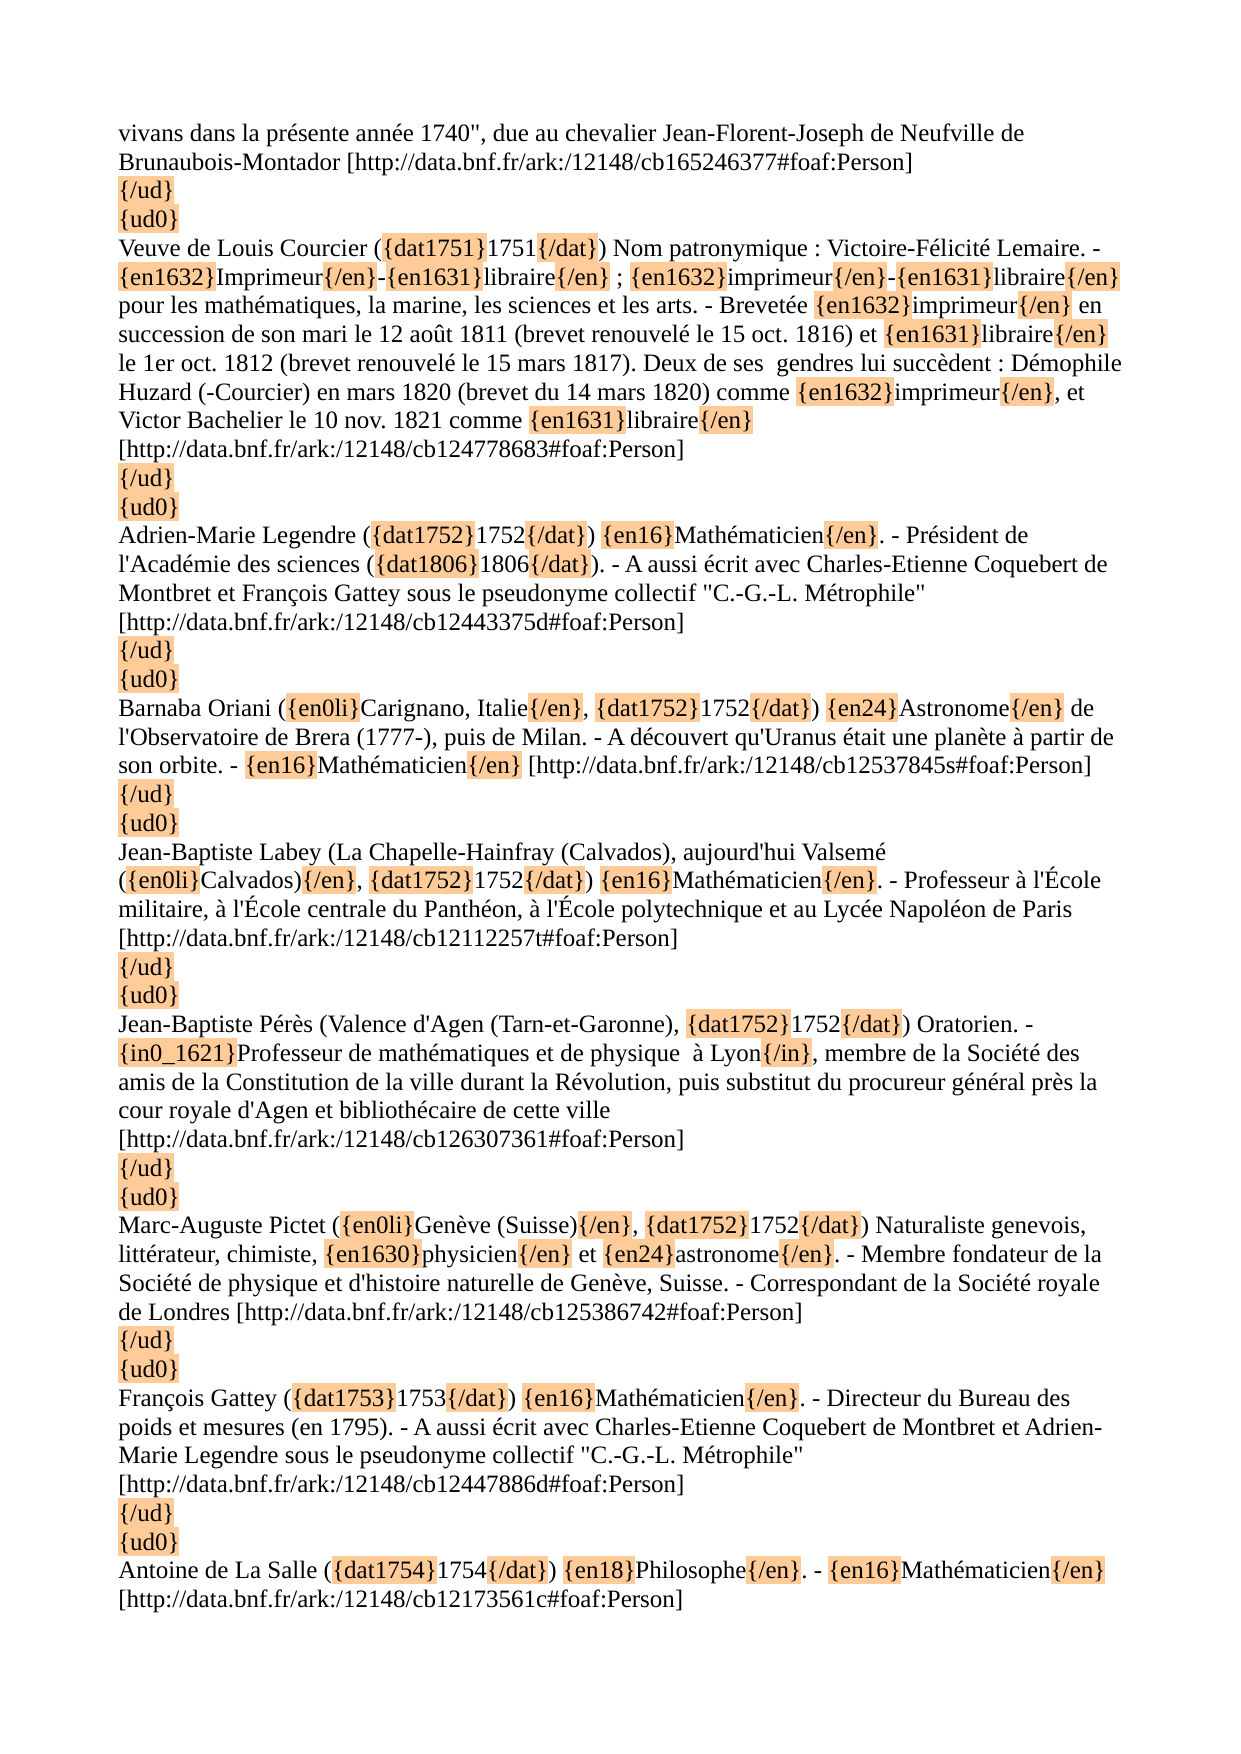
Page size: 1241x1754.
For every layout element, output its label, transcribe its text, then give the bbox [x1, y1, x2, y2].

text {ud0} [118, 492, 1122, 521]
text {/ud} [118, 779, 1122, 808]
text Veuve de Louis Courcier ({dat1751}1751{/dat}) Nom patronymique : Victoire-Félicité Lemaire. - {en1632}Imprimeur{/en}-{en1631}libraire{/en} ; {en1632}imprimeur{/en}-{en1631}libraire{/en} pour les mathématiques, la marine, les sciences et les arts. - Brevetée {en1632}imprimeur{/en} en succession de son mari le 12 août 1811 (brevet renouvelé le 15 oct. 1816) et {en1631}libraire{/en} le 1er oct. 1812 (brevet renouvelé le 15 mars 1817). Deux de ses gendres lui succèdent : Démophile Huzard (-Courcier) en mars 1820 (brevet du 14 mars 1820) comme {en1632}imprimeur{/en}, et Victor Bachelier le 10 nov. 1821 comme {en1631}libraire{/en} [http://data.bnf.fr/ark:/12148/cb124778683#foaf:Person] [118, 233, 1122, 463]
text François Gattey ({dat1753}1753{/dat}) {en16}Mathématicien{/en}. - Directeur du Bureau des poids et mesures (en 1795). - A aussi écrit avec Charles-Etienne Coquebert de Montbret et Adrien-Marie Legendre sous le pseudonyme collectif "C.-G.-L. Métrophile" [http://data.bnf.fr/ark:/12148/cb12447886d#foaf:Person] [118, 1383, 1122, 1498]
text {ud0} [118, 1527, 1122, 1556]
text Adrien-Marie Legendre ({dat1752}1752{/dat}) {en16}Mathématicien{/en}. - Président de l'Académie des sciences ({dat1806}1806{/dat}). - A aussi écrit avec Charles-Etienne Coquebert de Montbret et François Gattey sous le pseudonyme collectif "C.-G.-L. Métrophile" [http://data.bnf.fr/ark:/12148/cb12443375d#foaf:Person] [118, 521, 1122, 636]
text {/ud} [118, 1326, 1122, 1354]
text {/ud} [118, 1498, 1122, 1527]
text Marc-Auguste Pictet ({en0li}Genève (Suisse){/en}, {dat1752}1752{/dat}) Naturaliste genevois, littérateur, chimiste, {en1630}physicien{/en} et {en24}astronome{/en}. - Membre fondateur de la Société de physique et d'histoire naturelle de Genève, Suisse. - Correspondant de la Société royale de Londres [http://data.bnf.fr/ark:/12148/cb125386742#foaf:Person] [118, 1211, 1122, 1326]
text {ud0} [118, 1182, 1122, 1211]
text {ud0} [118, 981, 1122, 1009]
text {ud0} [118, 808, 1122, 837]
text {/ud} [118, 636, 1122, 664]
text Antoine de La Salle ({dat1754}1754{/dat}) {en18}Philosophe{/en}. - {en16}Mathématicien{/en} [http://data.bnf.fr/ark:/12148/cb12173561c#foaf:Person] [118, 1556, 1122, 1613]
text {ud0} [118, 664, 1122, 693]
text {ud0} [118, 1354, 1122, 1383]
text vivans dans la présente année 1740", due au chevalier Jean-Florent-Joseph de Neufville de Brunaubois-Montador [http://data.bnf.fr/ark:/12148/cb165246377#foaf:Person] [118, 118, 1122, 176]
text {/ud} [118, 952, 1122, 981]
text {ud0} [118, 204, 1122, 233]
text Barnaba Oriani ({en0li}Carignano, Italie{/en}, {dat1752}1752{/dat}) {en24}Astronome{/en} de l'Observatoire de Brera (1777-), puis de Milan. - A découvert qu'Uranus était une planète à partir de son orbite. - {en16}Mathématicien{/en} [http://data.bnf.fr/ark:/12148/cb12537845s#foaf:Person] [118, 693, 1122, 779]
text {/ud} [118, 463, 1122, 492]
text Jean-Baptiste Labey (La Chapelle-Hainfray (Calvados), aujourd'hui Valsemé ({en0li}Calvados){/en}, {dat1752}1752{/dat}) {en16}Mathématicien{/en}. - Professeur à l'École militaire, à l'École centrale du Panthéon, à l'École polytechnique et au Lycée Napoléon de Paris [http://data.bnf.fr/ark:/12148/cb12112257t#foaf:Person] [118, 837, 1122, 952]
text {/ud} [118, 1153, 1122, 1182]
text Jean-Baptiste Pérès (Valence d'Agen (Tarn-et-Garonne), {dat1752}1752{/dat}) Oratorien. - {in0_1621}Professeur de mathématiques et de physique à Lyon{/in}, membre de la Société des amis de la Constitution de la ville durant la Révolution, puis substitut du procureur général près la cour royale d'Agen et bibliothécaire de cette ville [http://data.bnf.fr/ark:/12148/cb126307361#foaf:Person] [118, 1009, 1122, 1153]
text {/ud} [118, 176, 1122, 204]
